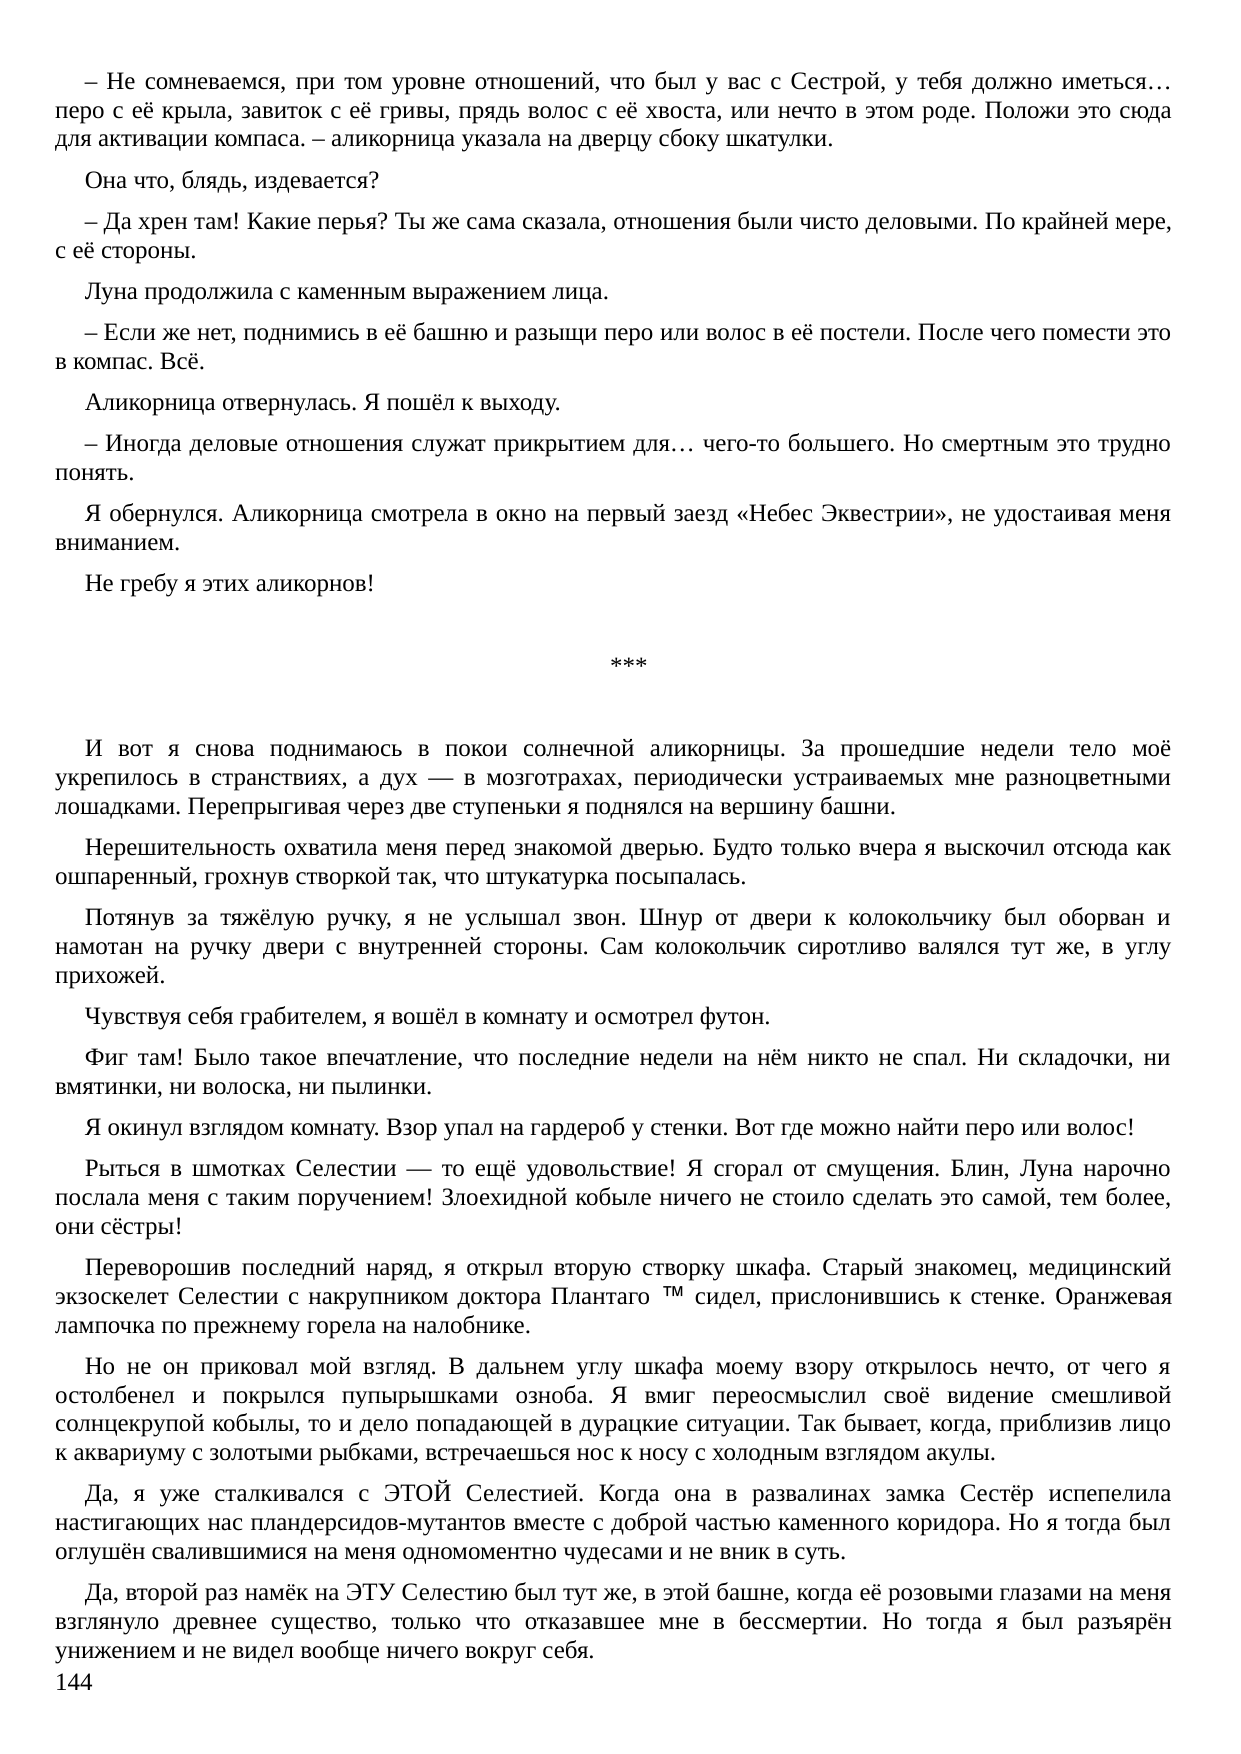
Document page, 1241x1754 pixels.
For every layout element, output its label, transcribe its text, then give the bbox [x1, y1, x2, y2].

text Я обернулся. Аликорница смотрела в окно на первый заезд «Небес Эквестрии», не удостаивая меня вниманием. [55, 498, 1173, 556]
text Нерешительность охватила меня перед знакомой дверью. Будто только вчера я выскочил отсюда как ошпаренный, грохнув створкой так, что штукатурка посыпалась. [55, 832, 1173, 890]
text Да, я уже сталкивался с ЭТОЙ Селестией. Когда она в развалинах замка Сестёр испепелила настигающих нас пландерсидов-мутантов вместе с доброй частью каменного коридора. Но я тогда был оглушён свалившимися на меня одномоментно чудесами и не вник в суть. [55, 1478, 1173, 1565]
text Да, второй раз намёк на ЭТУ Селестию был тут же, в этой башне, когда её розовыми глазами на меня взглянуло древнее существо, только что отказавшее мне в бессмертии. Но тогда я был разъярён унижением и не видел вообще ничего вокруг себя. [55, 1577, 1173, 1663]
text – Да хрен там! Какие перья? Ты же сама сказала, отношения были чисто деловыми. По крайней мере, с её стороны. [55, 206, 1173, 263]
text Аликорница отвернулась. Я пошёл к выходу. [55, 387, 1173, 416]
text – Не сомневаемся, при том уровне отношений, что был у вас с Сестрой, у тебя должно иметься… перо с её крыла, завиток с её гривы, прядь волос с её хвоста, или нечто в этом роде. Положи это сюда для активации компаса. – аликорница указала на дверцу сбоку шкатулки. [55, 66, 1173, 152]
text – Иногда деловые отношения служат прикрытием для… чего-то большего. Но смертным это трудно понять. [55, 428, 1173, 486]
text Чувствуя себя грабителем, я вошёл в комнату и осмотрел футон. [55, 1001, 1173, 1030]
text *** [55, 651, 1173, 680]
text Не гребу я этих аликорнов! [55, 568, 1173, 597]
text Потянув за тяжёлую ручку, я не услышал звон. Шнур от двери к колокольчику был оборван и намотан на ручку двери с внутренней стороны. Сам колокольчик сиротливо валялся тут же, в углу прихожей. [55, 902, 1173, 988]
text Переворошив последний наряд, я открыл вторую створку шкафа. Старый знакомец, медицинский экзоскелет Селестии с накрупником доктора Плантаго  сидел, прислонившись к стенке. Оранжевая лампочка по прежнему горела на налобнике. [55, 1252, 1173, 1338]
text Фиг там! Было такое впечатление, что последние недели на нём никто не спал. Ни складочки, ни вмятинки, ни волоска, ни пылинки. [55, 1042, 1173, 1100]
text Но не он приковал мой взгляд. В дальнем углу шкафа моему взору открылось нечто, от чего я остолбенел и покрылся пупырышками озноба. Я вмиг переосмыслил своё видение смешливой солнцекрупой кобылы, то и дело попадающей в дурацкие ситуации. Так бывает, когда, приблизив лицо к аквариуму с золотыми рыбками, встречаешься нос к носу с холодным взглядом акулы. [55, 1351, 1173, 1466]
text Она что, блядь, издевается? [55, 165, 1173, 193]
text И вот я снова поднимаюсь в покои солнечной аликорницы. За прошедшие недели тело моё укрепилось в странствиях, а дух — в мозготрахах, периодически устраиваемых мне разноцветными лошадками. Перепрыгивая через две ступеньки я поднялся на вершину башни. [55, 733, 1173, 820]
text – Если же нет, поднимись в её башню и разыщи перо или волос в её постели. После чего помести это в компас. Всё. [55, 317, 1173, 375]
text Луна продолжила с каменным выражением лица. [55, 276, 1173, 305]
text Я окинул взглядом комнату. Взор упал на гардероб у стенки. Вот где можно найти перо или волос! [55, 1112, 1173, 1141]
text Рыться в шмотках Селестии — то ещё удовольствие! Я сгорал от смущения. Блин, Луна нарочно послала меня с таким поручением! Злоехидной кобыле ничего не стоило сделать это самой, тем более, они сёстры! [55, 1153, 1173, 1240]
